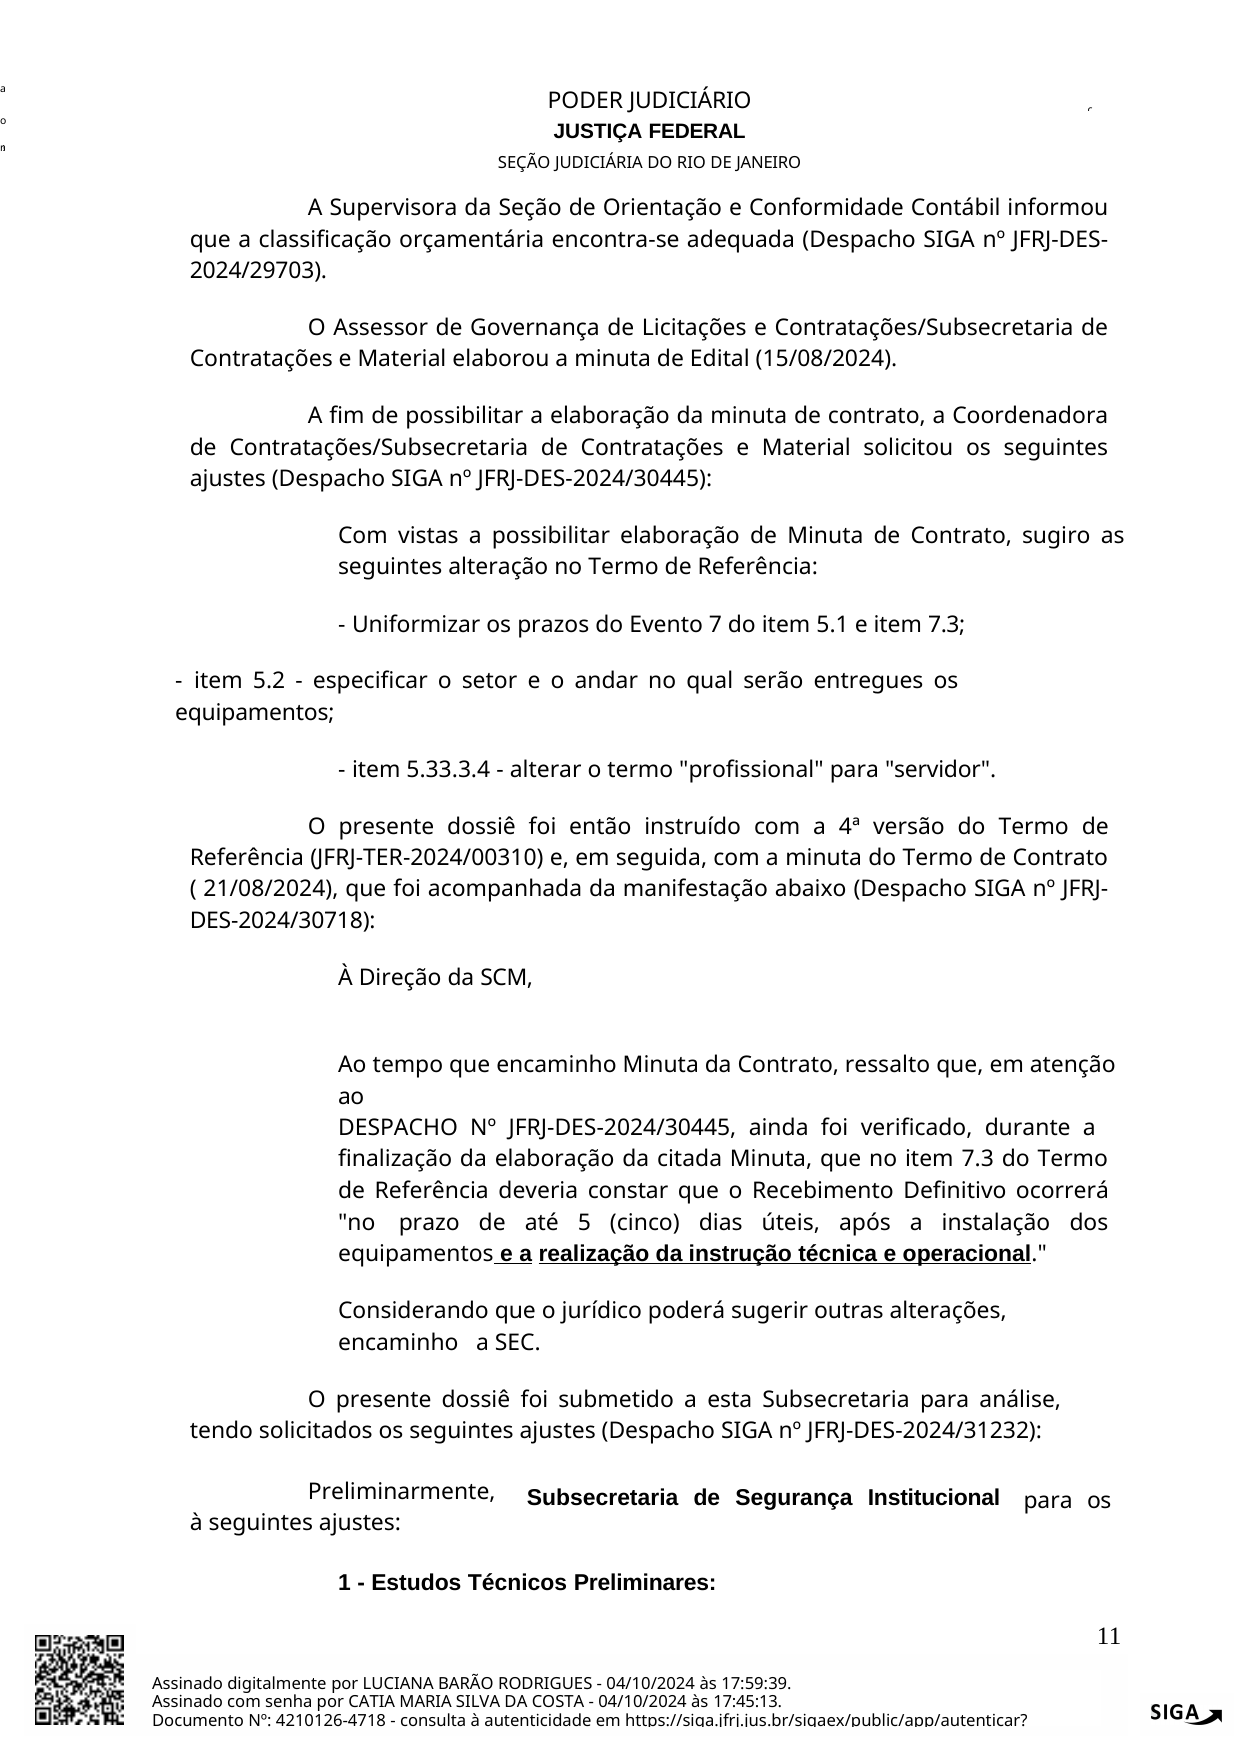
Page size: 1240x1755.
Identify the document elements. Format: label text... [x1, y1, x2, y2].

text o [0, 116, 6, 126]
text Ao tempo que encaminho Minuta da Contrato, ressalto que, em atenção ao [338, 1048, 1133, 1111]
text Preliminarmente, à seguintes ajustes: [189, 1475, 512, 1537]
list Uniformizar os prazos do Evento 7 do item 5.1 e item 7.3; [338, 607, 1133, 639]
subtitle PODER JUDICIÁRIO [196, 84, 1103, 116]
list item 5.33.3.4 - alterar o termo "profissional" para "servidor". [338, 753, 1133, 784]
subtitle JUSTIÇA FEDERAL [196, 119, 1103, 143]
text O presente dossiê foi submetido a esta Subsecretaria para análise, tendo solicitados os seguintes ajustes (Despacho SIGA nº JFRJ-DES-2024/31232): [189, 1382, 1133, 1445]
text a [0, 84, 6, 95]
text SEÇÃO JUDICIÁRIA DO RIO DE JANEIRO [196, 151, 1103, 174]
text À Direção da SCM, [338, 961, 1133, 992]
text Subsecretaria de Segurança Institucional [527, 1484, 1008, 1511]
text para os [1023, 1484, 1133, 1516]
list item 5.2 - especificar o setor e o andar no qual serão entregues os equipamentos; [175, 664, 1109, 727]
text ç [1087, 103, 1101, 111]
text Com vistas a possibilitar elaboração de Minuta de Contrato, sugiro as seguintes alteração no Termo de Referência: [338, 519, 1133, 582]
text O presente dossiê foi então instruído com a 4ª versão do Termo de Referência (JFRJ-TER-2024/00310) e, em seguida, com a minuta do Termo de Contrato ( 21/08/2024), que foi acompanhada da manifestação abaixo (Despacho SIGA nº JFRJ- DES-2024/30718): [189, 810, 1109, 935]
text 1 - Estudos Técnicos Preliminares: [338, 1569, 1133, 1595]
text O Assessor de Governança de Licitações e Contratações/Subsecretaria de Contratações e Material elaborou a minuta de Edital (15/08/2024). [189, 311, 1109, 373]
text A fim de possibilitar a elaboração da minuta de contrato, a Coordenadora de Contratações/Subsecretaria de Contratações e Material solicitou os seguintes ajustes (Despacho SIGA nº JFRJ-DES-2024/30445): [189, 399, 1109, 493]
text A Supervisora da Seção de Orientação e Conformidade Contábil informou que a classificação orçamentária encontra-se adequada (Despacho SIGA nº JFRJ-DES- 2024/29703). [189, 191, 1109, 285]
text Considerando que o jurídico poderá sugerir outras alterações, encaminho a SEC. [338, 1294, 1098, 1357]
text finalização da elaboração da citada Minuta, que no item 7.3 do Termo de Referência deveria constar que o Recebimento Definitivo ocorrerá "no prazo de até 5 (cinco) dias úteis, após a instalação dos equipamentos e a realização da instrução técnica e operacional." [338, 1142, 1109, 1268]
text DESPACHO Nº JFRJ-DES-2024/30445, ainda foi verificado, durante a [338, 1111, 1133, 1142]
